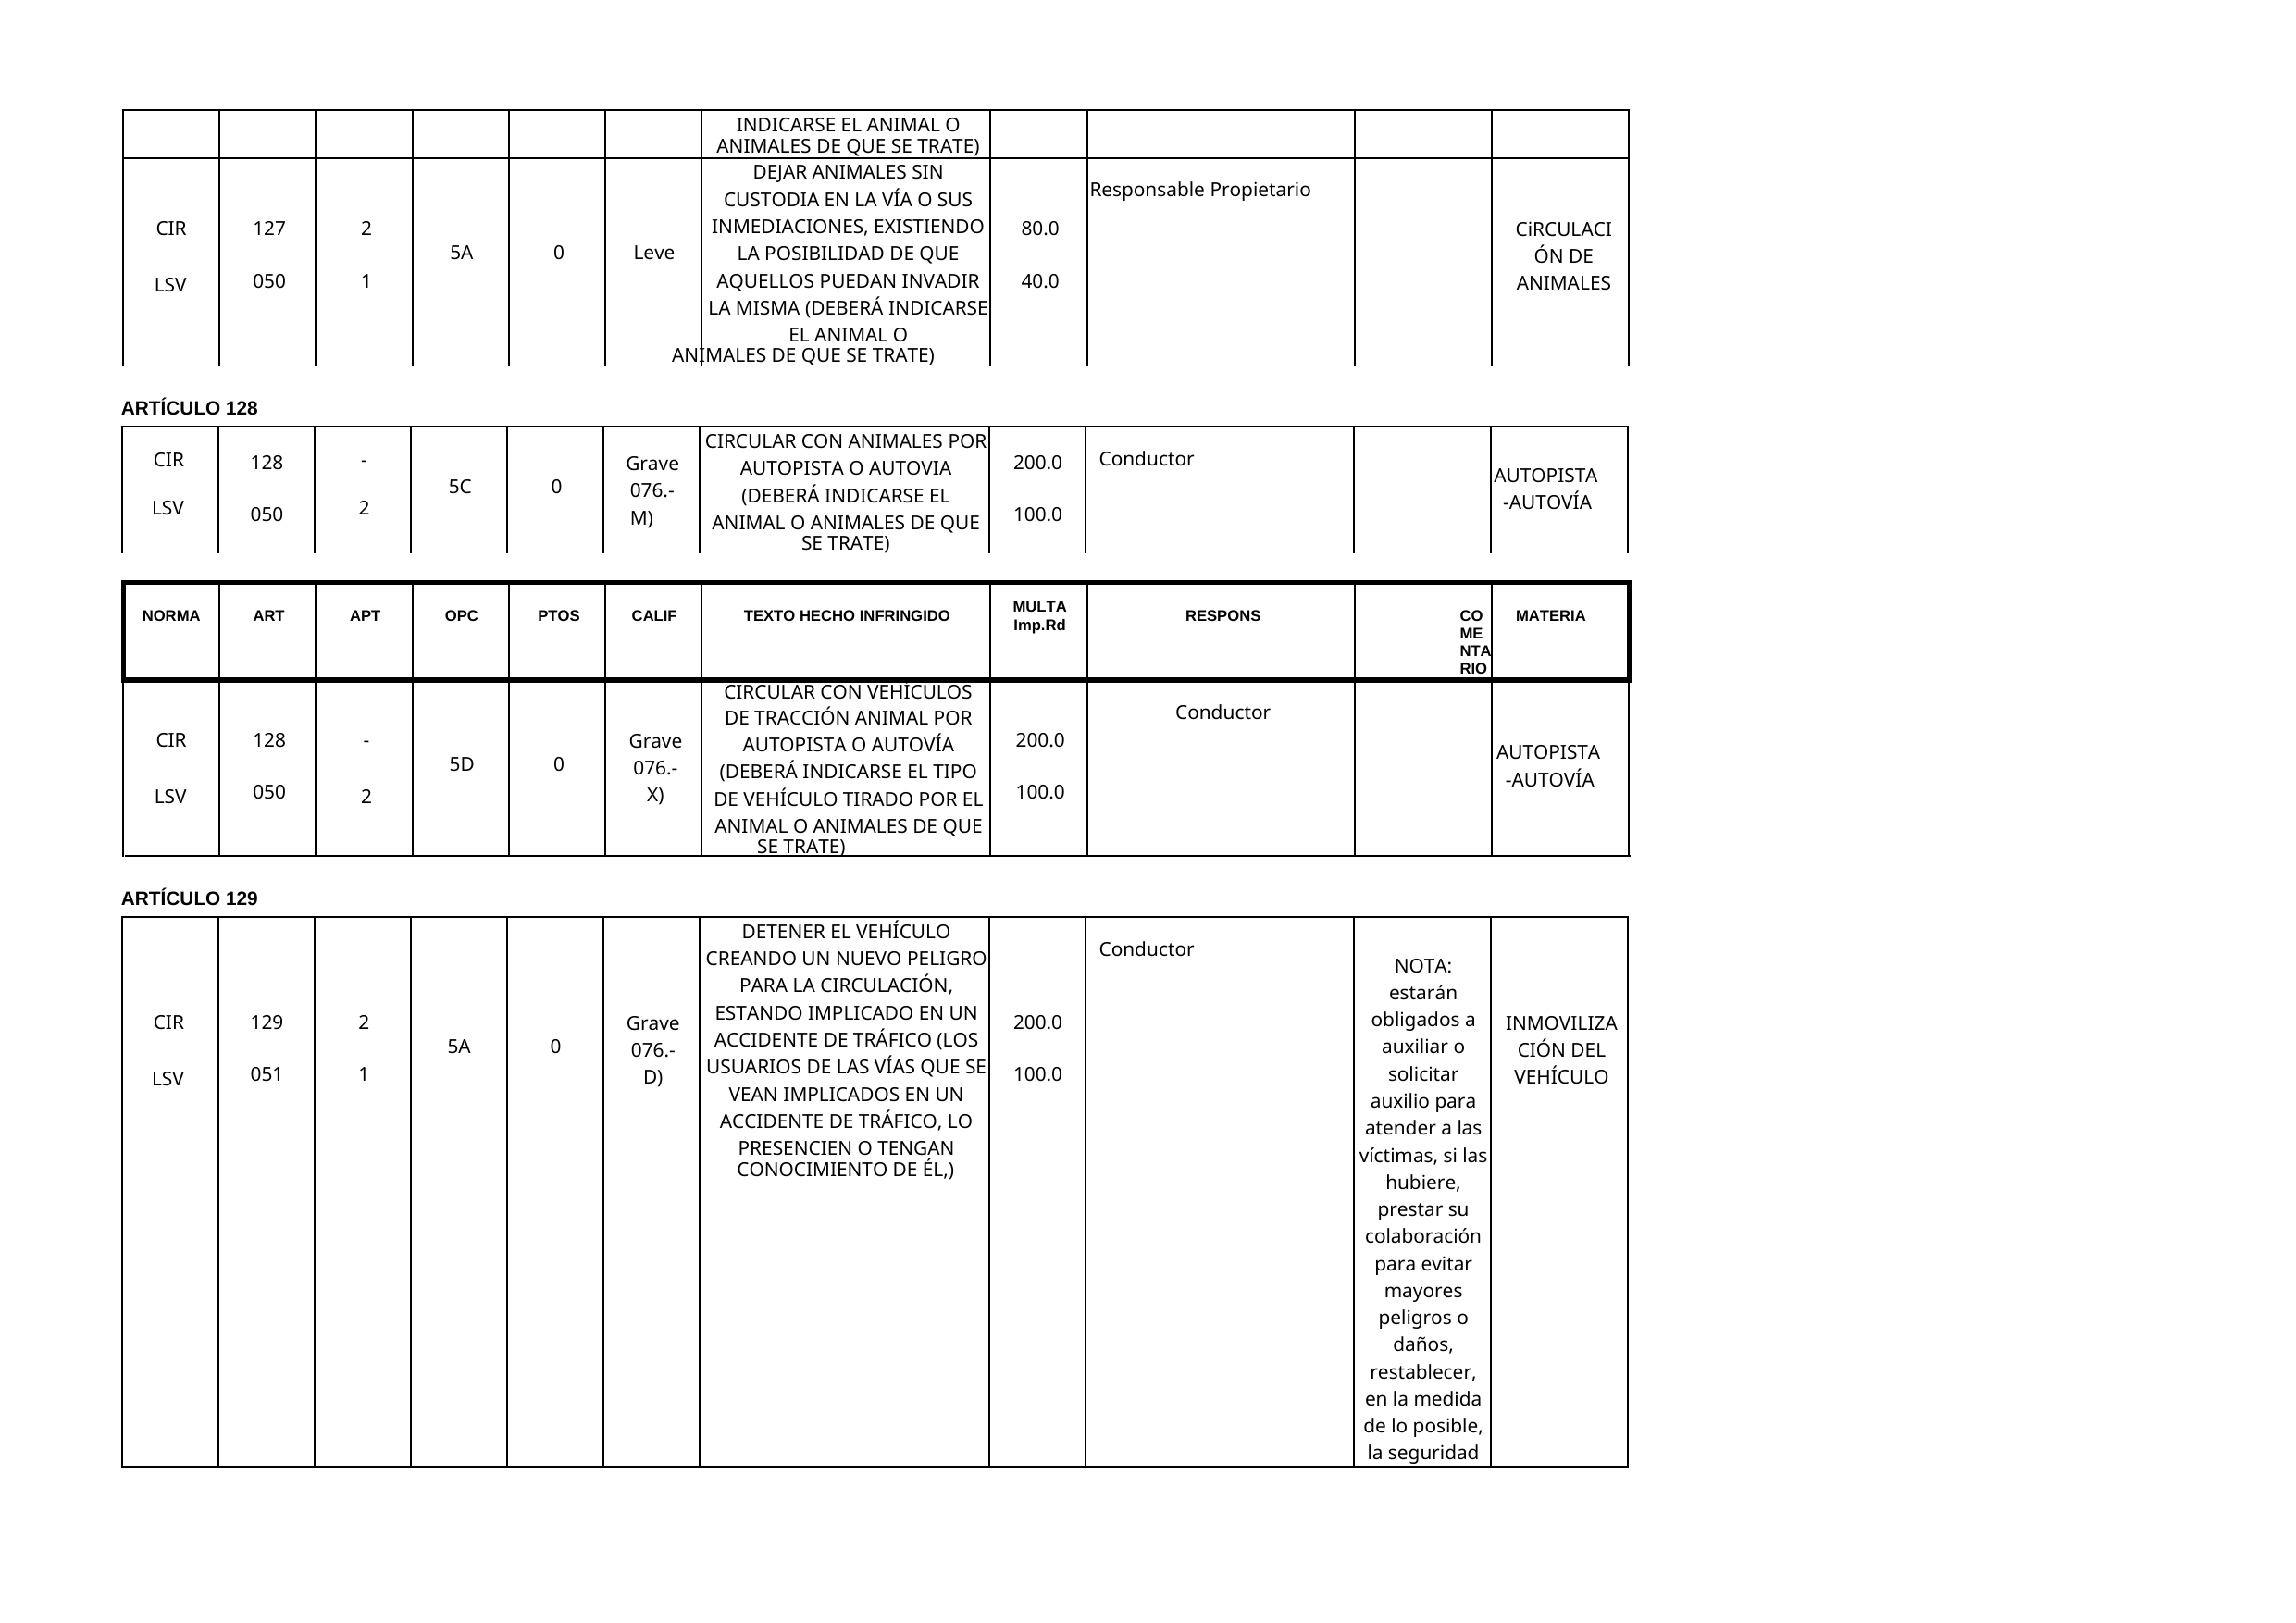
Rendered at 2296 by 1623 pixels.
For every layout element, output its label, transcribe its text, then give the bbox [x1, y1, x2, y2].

table_cell 0 [510, 683, 604, 855]
text ARTÍCULO 129 [121, 887, 2186, 910]
table_header - 2 [316, 427, 410, 553]
table_header ART [220, 585, 315, 677]
table_cell 128 050 [220, 683, 315, 855]
table_header 129 051 [219, 918, 314, 1466]
table_header MULTA Imp.Rd [991, 585, 1086, 677]
table_cell CiRCULACI ÓN DE ANIMALES [1493, 159, 1628, 365]
table_header Conductor [1086, 918, 1353, 1466]
table_header 0 [508, 918, 602, 1466]
table_header Grave 076.- M) [604, 427, 699, 553]
table_header NORMA [126, 585, 218, 677]
table_cell [414, 111, 508, 156]
table_cell CIR LSV [124, 159, 218, 366]
table_cell [1356, 683, 1491, 855]
table_cell [124, 111, 218, 156]
table_cell [606, 111, 701, 156]
text ARTÍCULO 128 [121, 397, 2186, 419]
table_header RESPONS [1088, 585, 1354, 677]
table_cell 127 050 [220, 159, 315, 366]
table_header TEXTO HECHO INFRINGIDO [702, 585, 989, 677]
table_header APT [317, 585, 412, 677]
table_cell [991, 111, 1086, 156]
table_cell 0 [510, 159, 604, 366]
table_header 128 050 [219, 427, 314, 553]
table_cell Leve [606, 159, 701, 366]
table_header COMENTARIO [1356, 585, 1491, 677]
table_cell CIRCULAR CON VEHÍCULOS DE TRACCIÓN ANIMAL POR AUTOPISTA O AUTOVÍA (DEBERÁ INDICARSE EL TIPO DE VEHÍCULO TIRADO POR EL ANIMAL O ANIMALES DE QUE SE TRATE) [702, 683, 989, 855]
table_cell 5D [414, 683, 508, 855]
table_header 2 1 [316, 918, 410, 1466]
table_header OPC [414, 585, 508, 677]
table_header DETENER EL VEHÍCULO CREANDO UN NUEVO PELIGRO PARA LA CIRCULACIÓN, ESTANDO IMPLICADO EN UN ACCIDENTE DE TRÁFICO (LOS USUARIOS DE LAS VÍAS QUE SE VEAN IMPLICADOS EN UN ACCIDENTE DE TRÁFICO, LO PRESENCIEN O TENGAN CONOCIMIENTO DE ÉL,) [701, 918, 988, 1466]
table_cell Responsable Propietario [1088, 159, 1354, 365]
table_header 200.0 100.0 [990, 918, 1085, 1466]
table_header CIRCULAR CON ANIMALES POR AUTOPISTA O AUTOVIA (DEBERÁ INDICARSE EL ANIMAL O ANIMALES DE QUE SE TRATE) [701, 427, 988, 553]
table_cell Conductor [1088, 683, 1354, 855]
table_cell 2 1 [317, 159, 412, 366]
table_header CIR LSV [123, 918, 217, 1466]
table_cell [1356, 111, 1491, 156]
table_cell [317, 111, 412, 156]
table_header CALIF [606, 585, 701, 677]
table_cell - 2 [317, 683, 412, 855]
table_header PTOS [510, 585, 604, 677]
table_cell AUTOPISTA -AUTOVÍA [1493, 683, 1628, 855]
table_header Conductor [1086, 427, 1353, 553]
table_header CIR LSV [123, 427, 217, 553]
table_cell 200.0 100.0 [991, 683, 1086, 855]
table_cell 5A [414, 159, 508, 366]
table_header NOTA: estarán obligados a auxiliar o solicitar auxilio para atender a las víctimas, si las hubiere, prestar su colaboración para evitar mayores peligros o daños, restablecer, en la medida de lo posible, la seguridad [1355, 918, 1490, 1466]
table_cell [1356, 159, 1491, 365]
table_header 200.0 100.0 [990, 427, 1085, 553]
table_cell INDICARSE EL ANIMAL O ANIMALES DE QUE SE TRATE) [702, 111, 989, 156]
table_header INMOVILIZA CIÓN DEL VEHÍCULO [1492, 918, 1627, 1466]
table_header MATERIA [1493, 585, 1627, 677]
table_header 5A [412, 918, 506, 1466]
table_cell [510, 111, 604, 156]
table_cell [1088, 111, 1354, 156]
table_header Grave 076.- D) [604, 918, 699, 1466]
table_header 5C [412, 427, 506, 553]
table_header [1355, 427, 1490, 553]
table_cell CIR LSV [124, 683, 218, 857]
table_cell [1493, 111, 1628, 156]
table_cell Grave 076.- X) [606, 683, 701, 855]
table_cell [220, 111, 315, 156]
table_header 0 [508, 427, 602, 553]
table_cell 80.0 40.0 [991, 159, 1086, 365]
table_cell DEJAR ANIMALES SIN CUSTODIA EN LA VÍA O SUS INMEDIACIONES, EXISTIENDO LA POSIBILIDAD DE QUE AQUELLOS PUEDAN INVADIR LA MISMA (DEBERÁ INDICARSE EL ANIMAL O ANIMALES DE QUE SE TRATE) [702, 159, 989, 365]
table_header AUTOPISTA -AUTOVÍA [1492, 427, 1627, 553]
